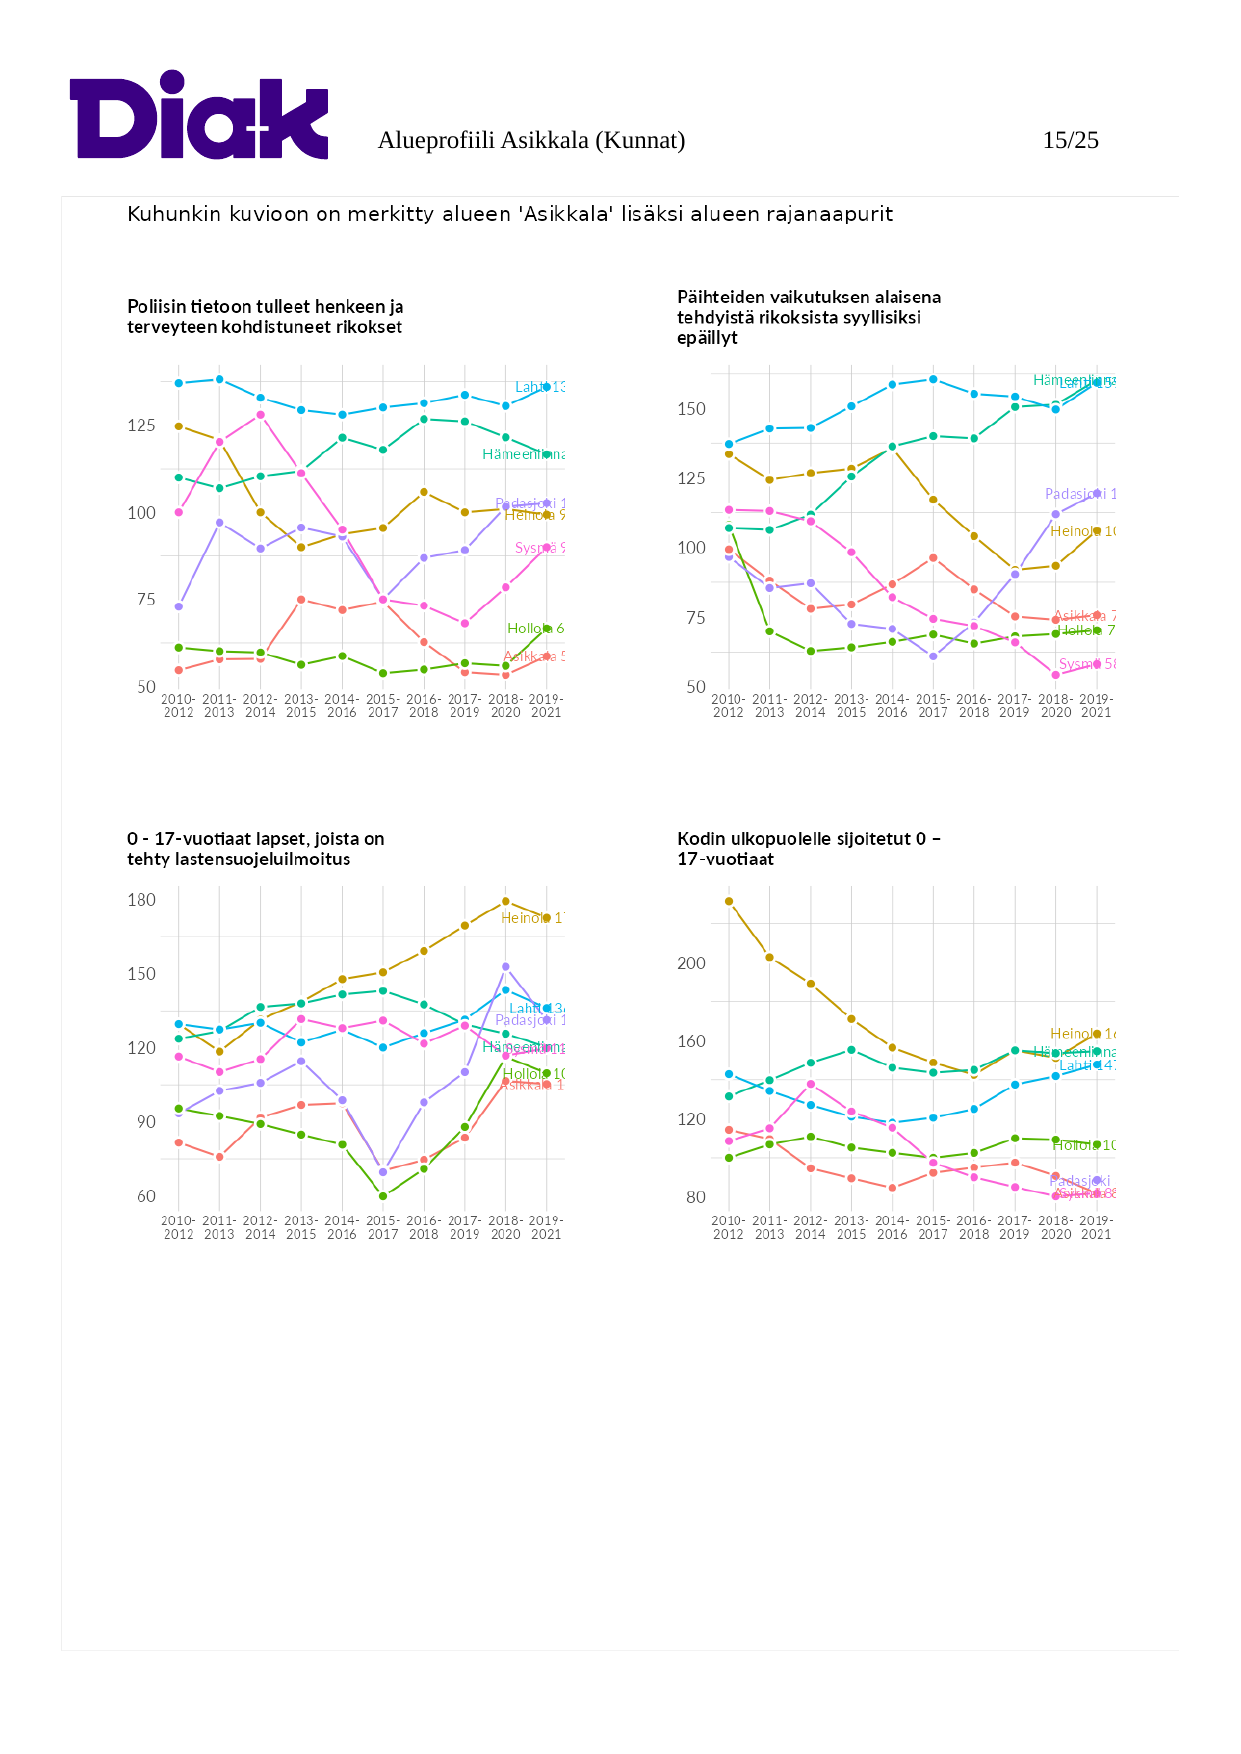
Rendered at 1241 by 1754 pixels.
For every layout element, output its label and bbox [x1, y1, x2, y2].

picture [61, 196, 1179, 1651]
